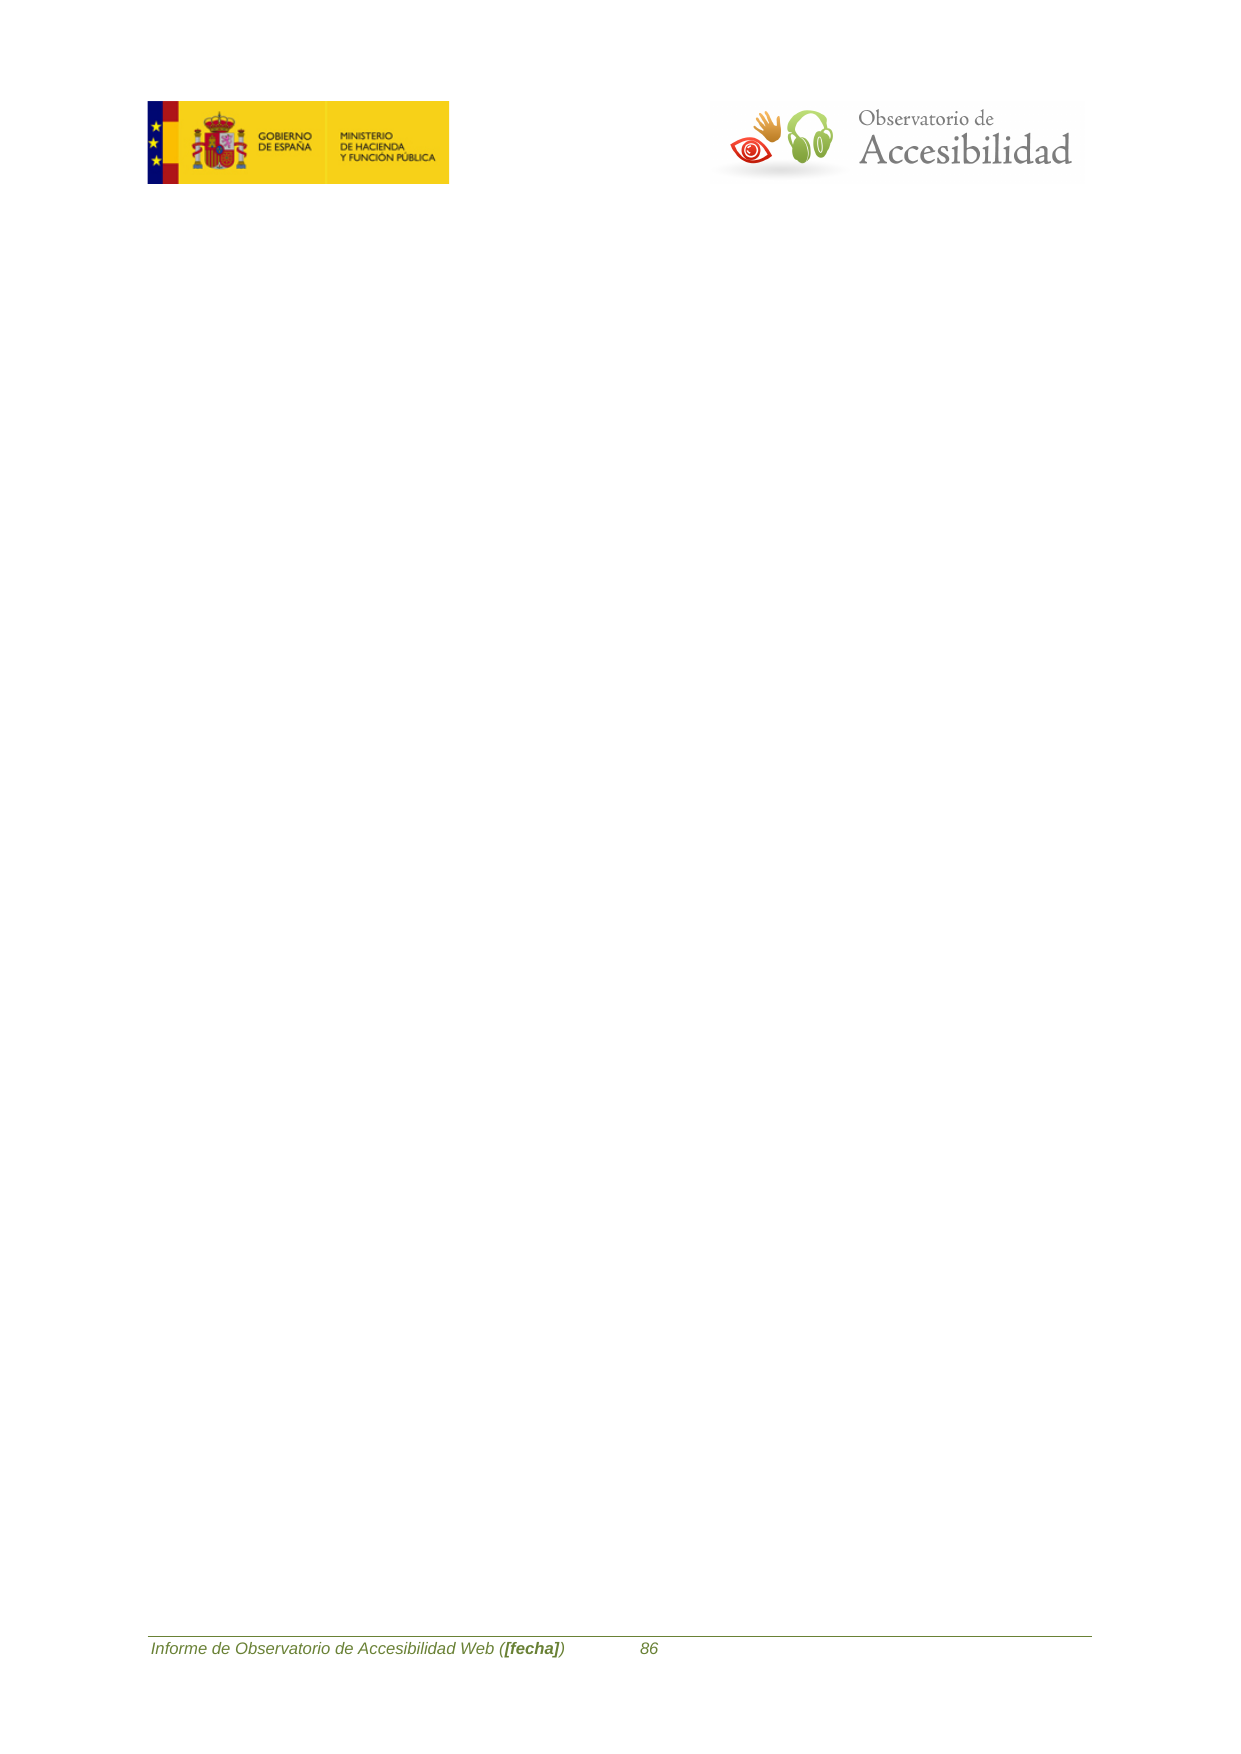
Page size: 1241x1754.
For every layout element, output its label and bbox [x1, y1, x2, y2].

picture [710, 101, 1086, 184]
picture [147, 101, 450, 184]
